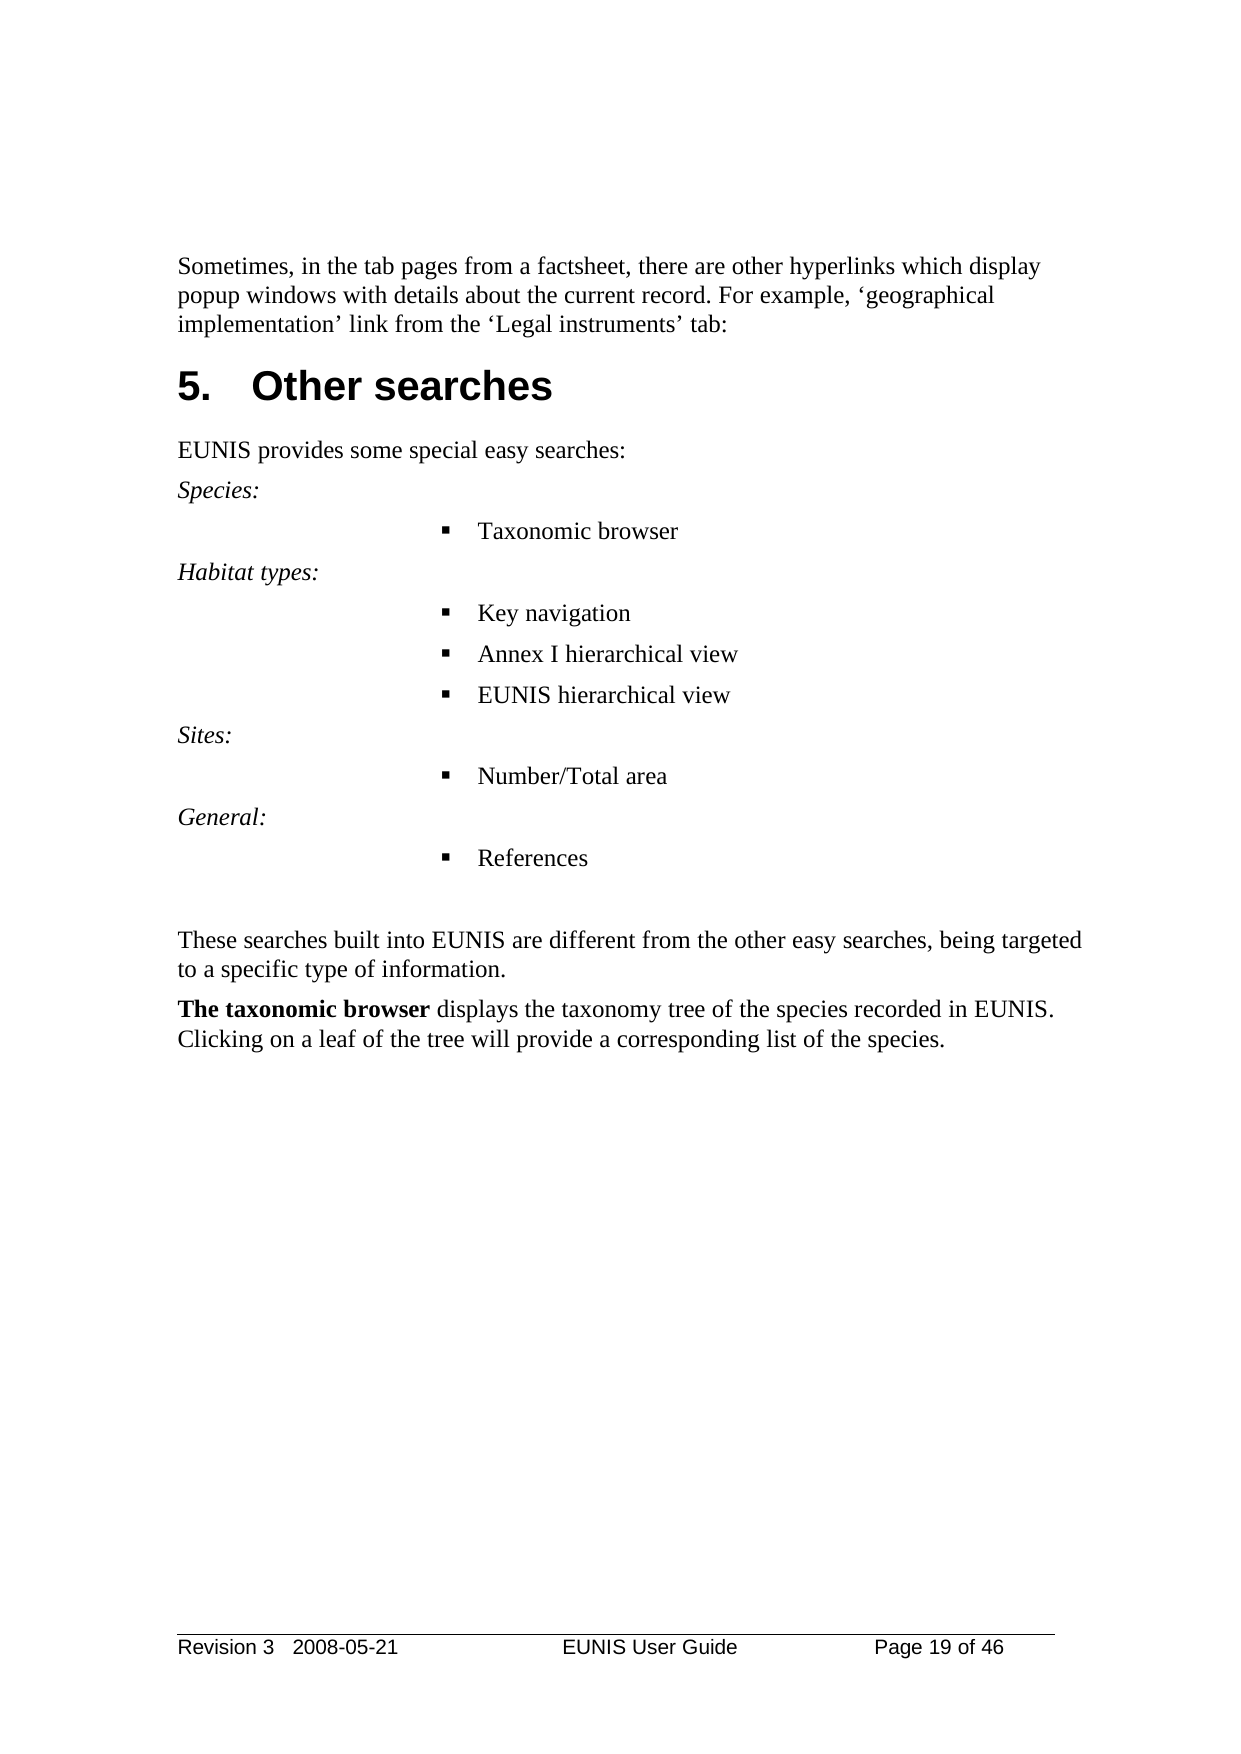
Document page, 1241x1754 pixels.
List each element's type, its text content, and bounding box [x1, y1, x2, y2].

list References [440, 843, 1092, 872]
list Taxonomic browser [440, 516, 1092, 545]
list Number/Total area [440, 761, 1092, 790]
text Habitat types: [177, 557, 1092, 586]
text These searches built into EUNIS are different from the other easy searches, being targeted to a specific type of information. [177, 924, 1092, 983]
list Annex I hierarchical view [440, 639, 1092, 668]
text General: [177, 802, 1092, 831]
text Species: [177, 475, 1092, 504]
text EUNIS provides some special easy searches: [177, 434, 1092, 463]
text Sites: [177, 720, 1092, 749]
text The taxonomic browser displays the taxonomy tree of the species recorded in EUNIS. Clicking on a leaf of the tree will provide a corresponding list of the species. [177, 994, 1092, 1052]
list EUNIS hierarchical view [440, 679, 1092, 708]
list Key navigation [440, 598, 1092, 627]
subtitle Other searches [177, 362, 1092, 410]
text Sometimes, in the tab pages from a factsheet, there are other hyperlinks which display popup windows with details about the current record. For example, ‘geographical implementation’ link from the ‘Legal instruments’ tab: [177, 251, 1092, 338]
